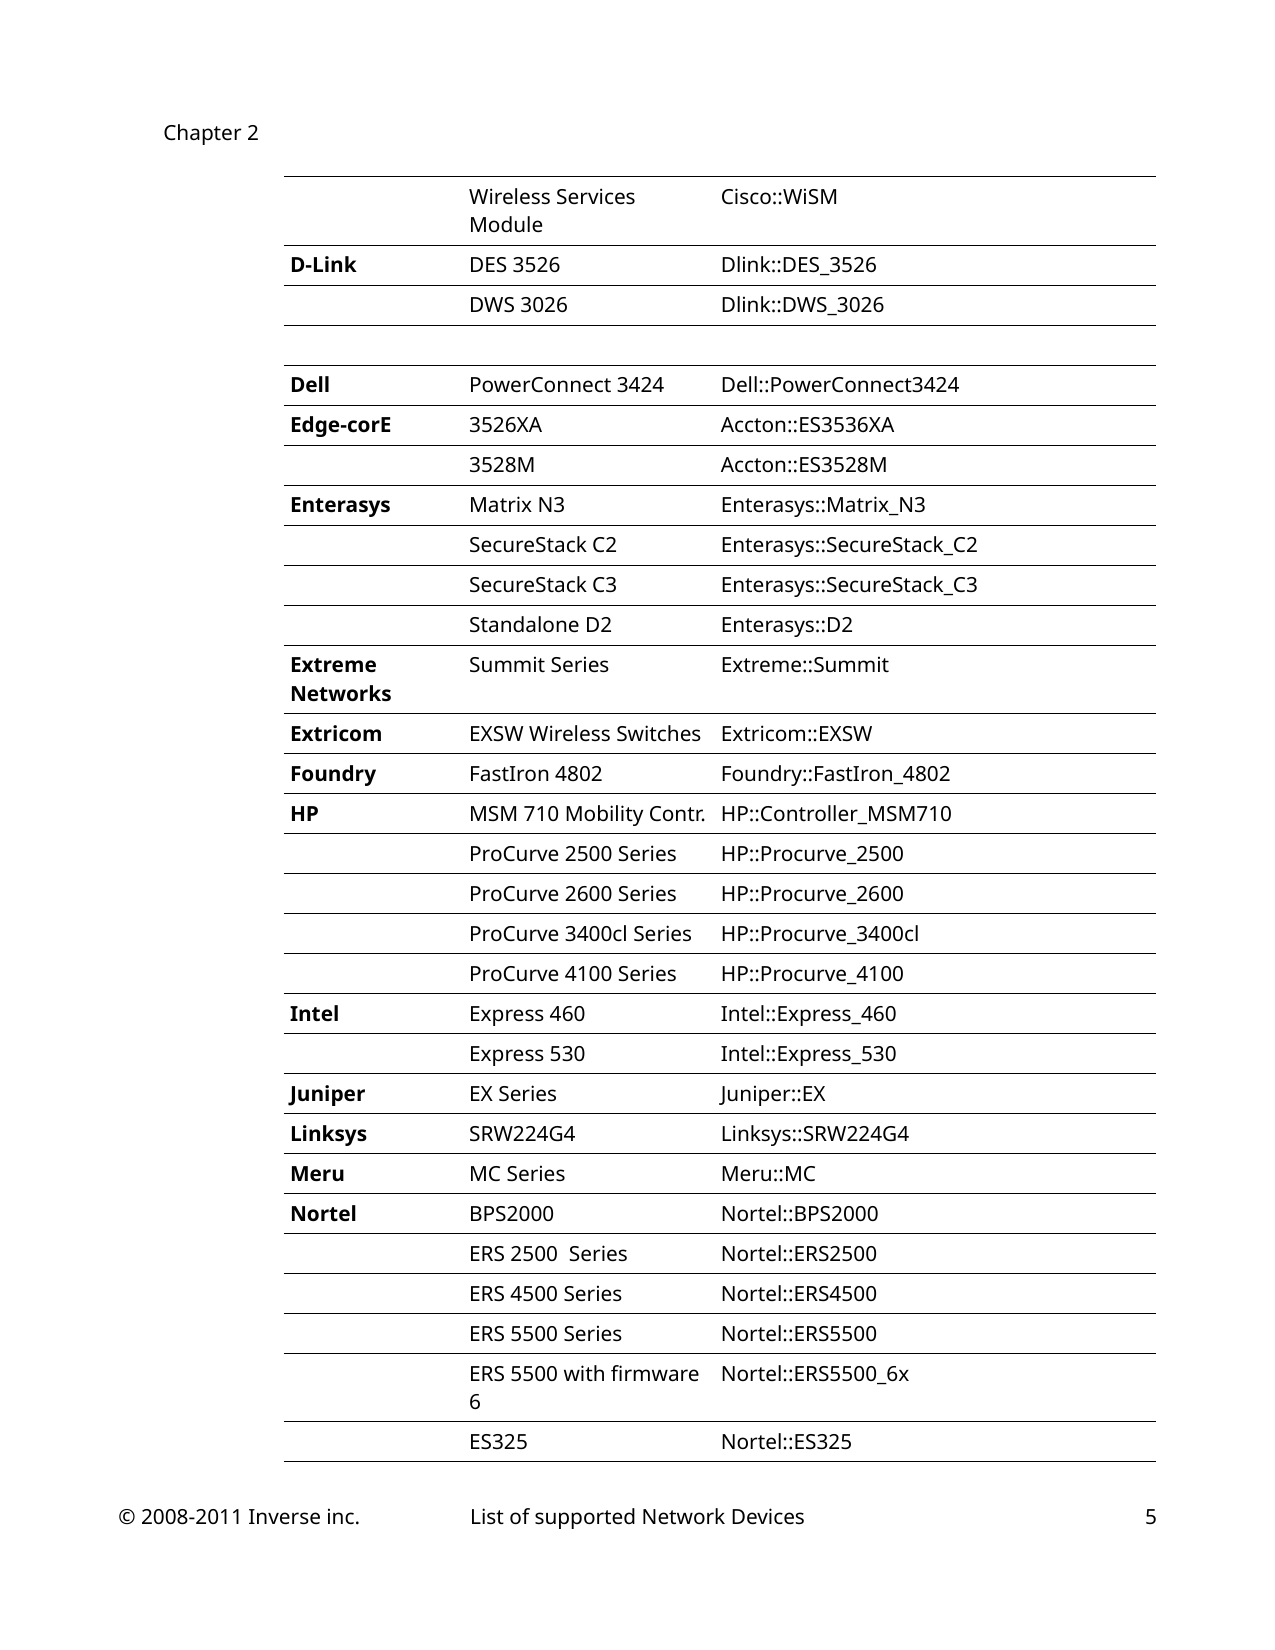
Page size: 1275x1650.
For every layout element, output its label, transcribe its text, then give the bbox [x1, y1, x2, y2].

table_cell [284, 1234, 463, 1273]
table_cell Extreme Networks [284, 646, 463, 713]
table_cell Standalone D2 [463, 606, 715, 644]
table_cell Enterasys::SecureStack_C3 [715, 566, 1156, 604]
table_cell SRW224G4 [463, 1114, 715, 1153]
table_cell Nortel::ERS4500 [715, 1274, 1156, 1313]
table_cell Express 460 [463, 994, 715, 1033]
table_cell 3526XA [463, 406, 715, 444]
table_cell ProCurve 3400cl Series [463, 914, 715, 953]
table_cell Linksys [284, 1114, 463, 1153]
table_cell HP::Controller_MSM710 [715, 794, 1156, 833]
table_cell Nortel::ERS5500 [715, 1314, 1156, 1353]
table_cell ERS 5500 Series [463, 1314, 715, 1353]
table_cell Intel::Express_530 [715, 1034, 1156, 1073]
table_cell Foundry::FastIron_4802 [715, 754, 1156, 793]
table_cell DWS 3026 [463, 286, 715, 324]
table_cell MSM 710 Mobility Contr. [463, 794, 715, 833]
table_cell EX Series [463, 1074, 715, 1113]
table_cell ERS 5500 with firmware 6 [463, 1354, 715, 1421]
table_cell ERS 2500 Series [463, 1234, 715, 1273]
table_cell Enterasys [284, 486, 463, 524]
table_cell Juniper [284, 1074, 463, 1113]
table_cell FastIron 4802 [463, 754, 715, 793]
table_cell [284, 1034, 463, 1073]
table_cell Foundry [284, 754, 463, 793]
table_cell [284, 177, 463, 244]
table_cell HP::Procurve_4100 [715, 954, 1156, 993]
table_cell [284, 606, 463, 644]
table_cell ProCurve 2500 Series [463, 834, 715, 873]
table_cell Cisco::WiSM [715, 177, 1156, 244]
table_cell [284, 954, 463, 993]
table_cell Nortel::ERS5500_6x [715, 1354, 1156, 1421]
table_cell Nortel::ERS2500 [715, 1234, 1156, 1273]
table_cell MC Series [463, 1154, 715, 1193]
table_cell EXSW Wireless Switches [463, 714, 715, 753]
table_cell PowerConnect 3424 [463, 366, 715, 404]
table_cell Dell::PowerConnect3424 [715, 366, 1156, 404]
table_cell Extricom [284, 714, 463, 753]
table_cell Nortel::BPS2000 [715, 1194, 1156, 1233]
table_cell [284, 1314, 463, 1353]
table_cell [284, 566, 463, 604]
table_cell SecureStack C2 [463, 526, 715, 564]
table_cell [284, 1422, 463, 1461]
table_cell Extricom::EXSW [715, 714, 1156, 753]
table_cell Express 530 [463, 1034, 715, 1073]
table_cell [284, 526, 463, 564]
table_cell [284, 1274, 463, 1313]
table_cell Intel [284, 994, 463, 1033]
table_cell [284, 286, 463, 324]
table_cell SecureStack C3 [463, 566, 715, 604]
table_cell Enterasys::SecureStack_C2 [715, 526, 1156, 564]
table_cell Edge-corE [284, 406, 463, 444]
table_cell Linksys::SRW224G4 [715, 1114, 1156, 1153]
table_cell [284, 326, 463, 364]
table_cell [284, 446, 463, 484]
table_cell DES 3526 [463, 246, 715, 284]
table_cell ES325 [463, 1422, 715, 1461]
table_cell ProCurve 2600 Series [463, 874, 715, 913]
table_cell Matrix N3 [463, 486, 715, 524]
table_cell Extreme::Summit [715, 646, 1156, 713]
table_cell BPS2000 [463, 1194, 715, 1233]
table_cell Dlink::DWS_3026 [715, 286, 1156, 324]
table_cell Nortel [284, 1194, 463, 1233]
table_cell Dell [284, 366, 463, 404]
table_cell D-Link [284, 246, 463, 284]
table_cell ProCurve 4100 Series [463, 954, 715, 993]
table_cell [284, 834, 463, 873]
table_cell Intel::Express_460 [715, 994, 1156, 1033]
table_cell Wireless Services Module [463, 177, 715, 244]
table_cell HP [284, 794, 463, 833]
table_cell Accton::ES3528M [715, 446, 1156, 484]
table_cell Juniper::EX [715, 1074, 1156, 1113]
table_cell Enterasys::D2 [715, 606, 1156, 644]
table_cell Nortel::ES325 [715, 1422, 1156, 1461]
table_cell Summit Series [463, 646, 715, 713]
table_cell Meru::MC [715, 1154, 1156, 1193]
table_cell [715, 326, 1156, 364]
table_cell [284, 1354, 463, 1421]
table_cell [284, 914, 463, 953]
table_cell Dlink::DES_3526 [715, 246, 1156, 284]
table_cell [284, 874, 463, 913]
table_cell [463, 326, 715, 364]
table_cell ERS 4500 Series [463, 1274, 715, 1313]
table_cell HP::Procurve_2500 [715, 834, 1156, 873]
table_cell Enterasys::Matrix_N3 [715, 486, 1156, 524]
table_cell Meru [284, 1154, 463, 1193]
table_cell Accton::ES3536XA [715, 406, 1156, 444]
table_cell 3528M [463, 446, 715, 484]
table_cell HP::Procurve_2600 [715, 874, 1156, 913]
table_cell HP::Procurve_3400cl [715, 914, 1156, 953]
